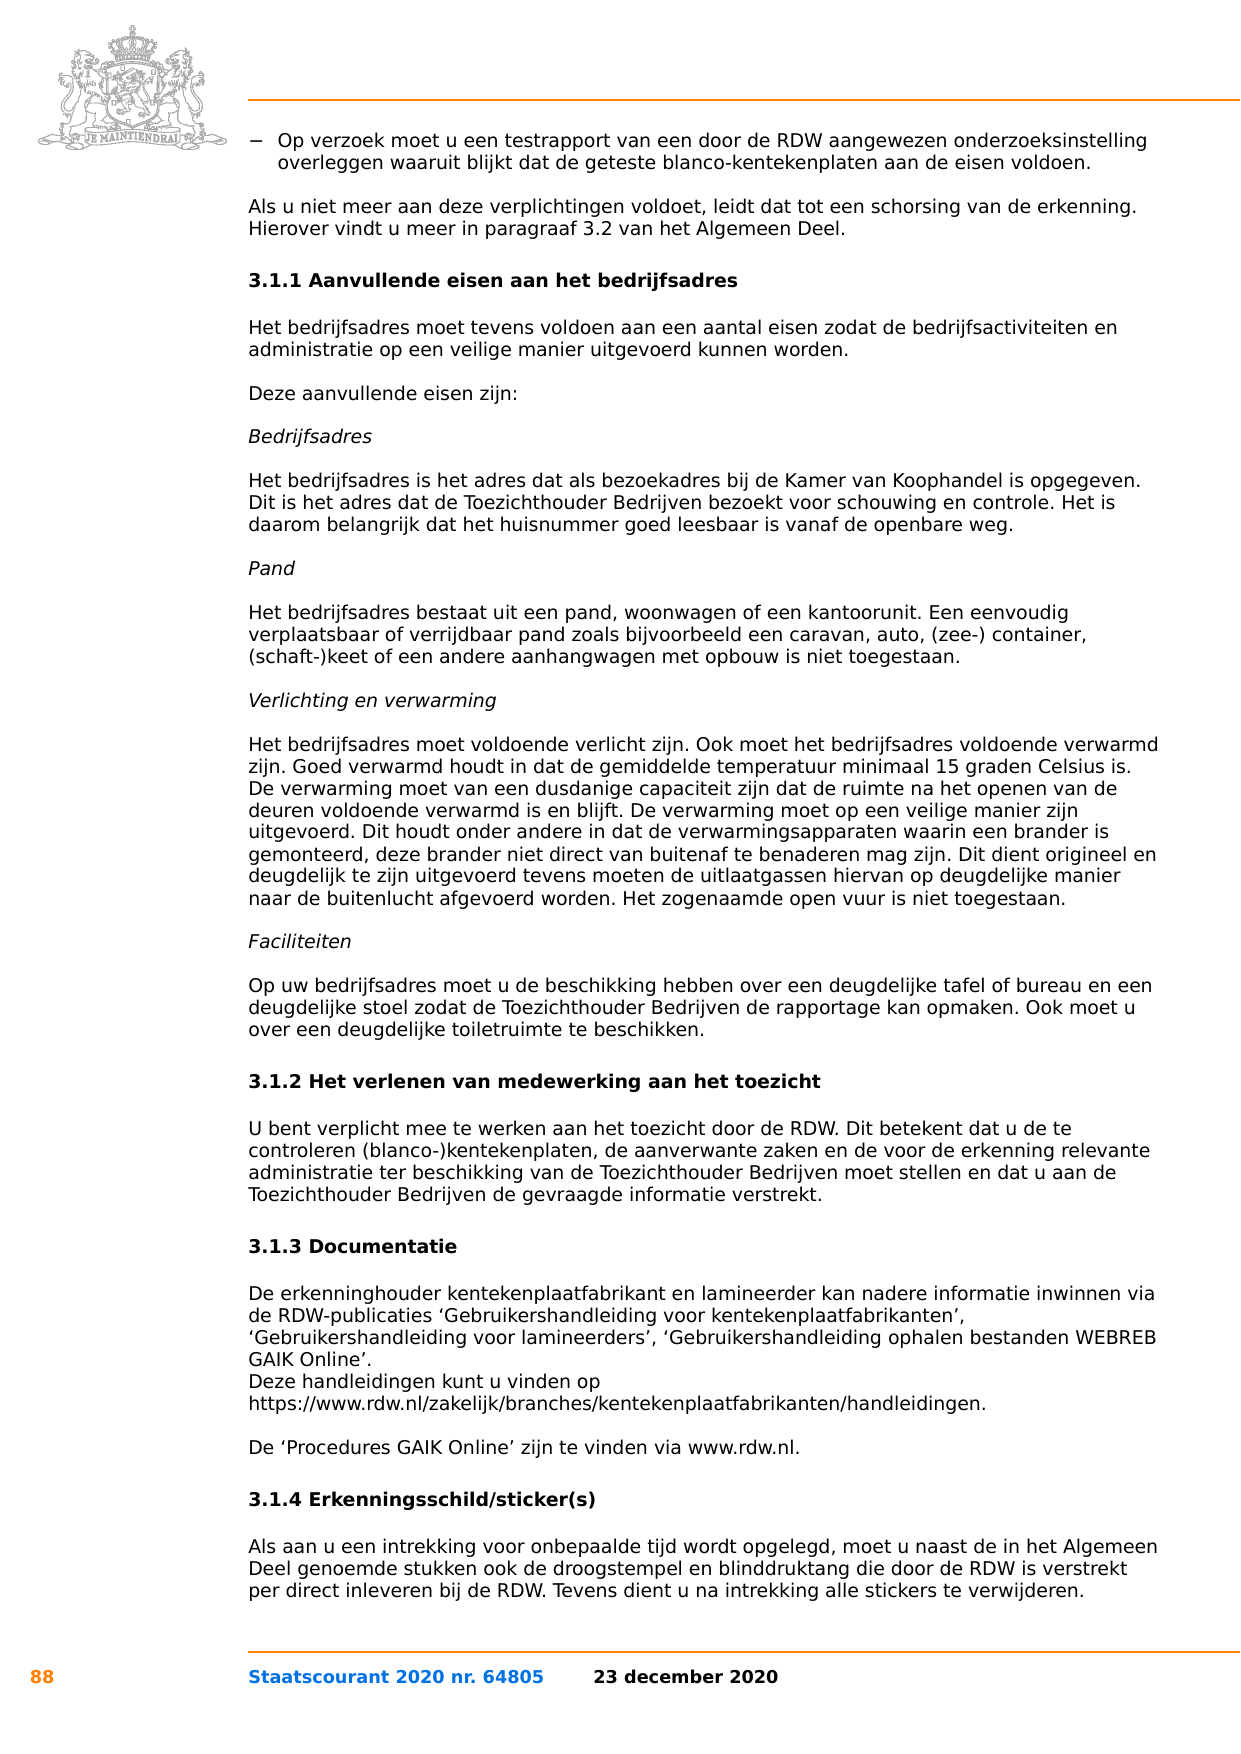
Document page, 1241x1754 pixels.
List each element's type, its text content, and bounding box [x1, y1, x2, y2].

subtitle Pand [248, 558, 1163, 580]
text De ‘Procedures GAIK Online’ zijn te vinden via www.rdw.nl. [248, 1437, 1163, 1459]
text Het bedrijfsadres moet voldoende verlicht zijn. Ook moet het bedrijfsadres voldoende verwarmd zijn. Goed verwarmd houdt in dat de gemiddelde temperatuur minimaal 15 graden Celsius is. De verwarming moet van een dusdanige capaciteit zijn dat de ruimte na het openen van de deuren voldoende verwarmd is en blijft. De verwarming moet op een veilige manier zijn uitgevoerd. Dit houdt onder andere in dat de verwarmingsapparaten waarin een brander is gemonteerd, deze brander niet direct van buitenaf te benaderen mag zijn. Dit dient origineel en deugdelijk te zijn uitgevoerd tevens moeten de uitlaatgassen hiervan op deugdelijke manier naar de buitenlucht afgevoerd worden. Het zogenaamde open vuur is niet toegestaan. [248, 733, 1163, 909]
subtitle Verlichting en verwarming [248, 690, 1163, 712]
picture [38, 25, 227, 150]
text − Op verzoek moet u een testrapport van een door de RDW aangewezen onderzoeksinstelling overleggen waaruit blijkt dat de geteste blanco-kentekenplaten aan de eisen voldoen. [248, 130, 1163, 174]
text Deze handleidingen kunt u vinden op https://www.rdw.nl/zakelijk/branches/kentekenplaatfabrikanten/handleidingen. [248, 1371, 1163, 1415]
text Het bedrijfsadres moet tevens voldoen aan een aantal eisen zodat de bedrijfsactiviteiten en administratie op een veilige manier uitgevoerd kunnen worden. [248, 317, 1163, 361]
text De erkenninghouder kentekenplaatfabrikant en lamineerder kan nadere informatie inwinnen via de RDW-publicaties ‘Gebruikershandleiding voor kentekenplaatfabrikanten’, ‘Gebruikershandleiding voor lamineerders’, ‘Gebruikershandleiding ophalen bestanden WEBREB GAIK Online’. [248, 1283, 1163, 1371]
subtitle Bedrijfsadres [248, 426, 1163, 448]
subtitle 3.1.1 Aanvullende eisen aan het bedrijfsadres [248, 270, 1163, 292]
text Het bedrijfsadres is het adres dat als bezoekadres bij de Kamer van Koophandel is opgegeven. Dit is het adres dat de Toezichthouder Bedrijven bezoekt voor schouwing en controle. Het is daarom belangrijk dat het huisnummer goed leesbaar is vanaf de openbare weg. [248, 470, 1163, 536]
text U bent verplicht mee te werken aan het toezicht door de RDW. Dit betekent dat u de te controleren (blanco-)kentekenplaten, de aanverwante zaken en de voor de erkenning relevante administratie ter beschikking van de Toezichthouder Bedrijven moet stellen en dat u aan de Toezichthouder Bedrijven de gevraagde informatie verstrekt. [248, 1118, 1163, 1206]
subtitle Faciliteiten [248, 931, 1163, 953]
text Het bedrijfsadres bestaat uit een pand, woonwagen of een kantoorunit. Een eenvoudig verplaatsbaar of verrijdbaar pand zoals bijvoorbeeld een caravan, auto, (zee-) container, (schaft-)keet of een andere aanhangwagen met opbouw is niet toegestaan. [248, 602, 1163, 668]
subtitle 3.1.4 Erkenningsschild/sticker(s) [248, 1489, 1163, 1511]
text Op uw bedrijfsadres moet u de beschikking hebben over een deugdelijke tafel of bureau en een deugdelijke stoel zodat de Toezichthouder Bedrijven de rapportage kan opmaken. Ook moet u over een deugdelijke toiletruimte te beschikken. [248, 975, 1163, 1041]
subtitle 3.1.3 Documentatie [248, 1236, 1163, 1258]
text Als u niet meer aan deze verplichtingen voldoet, leidt dat tot een schorsing van de erkenning. Hierover vindt u meer in paragraaf 3.2 van het Algemeen Deel. [248, 196, 1163, 240]
text Als aan u een intrekking voor onbepaalde tijd wordt opgelegd, moet u naast de in het Algemeen Deel genoemde stukken ook de droogstempel en blinddruktang die door de RDW is verstrekt per direct inleveren bij de RDW. Tevens dient u na intrekking alle stickers te verwijderen. [248, 1536, 1163, 1602]
subtitle 3.1.2 Het verlenen van medewerking aan het toezicht [248, 1071, 1163, 1093]
text Deze aanvullende eisen zijn: [248, 382, 1163, 404]
